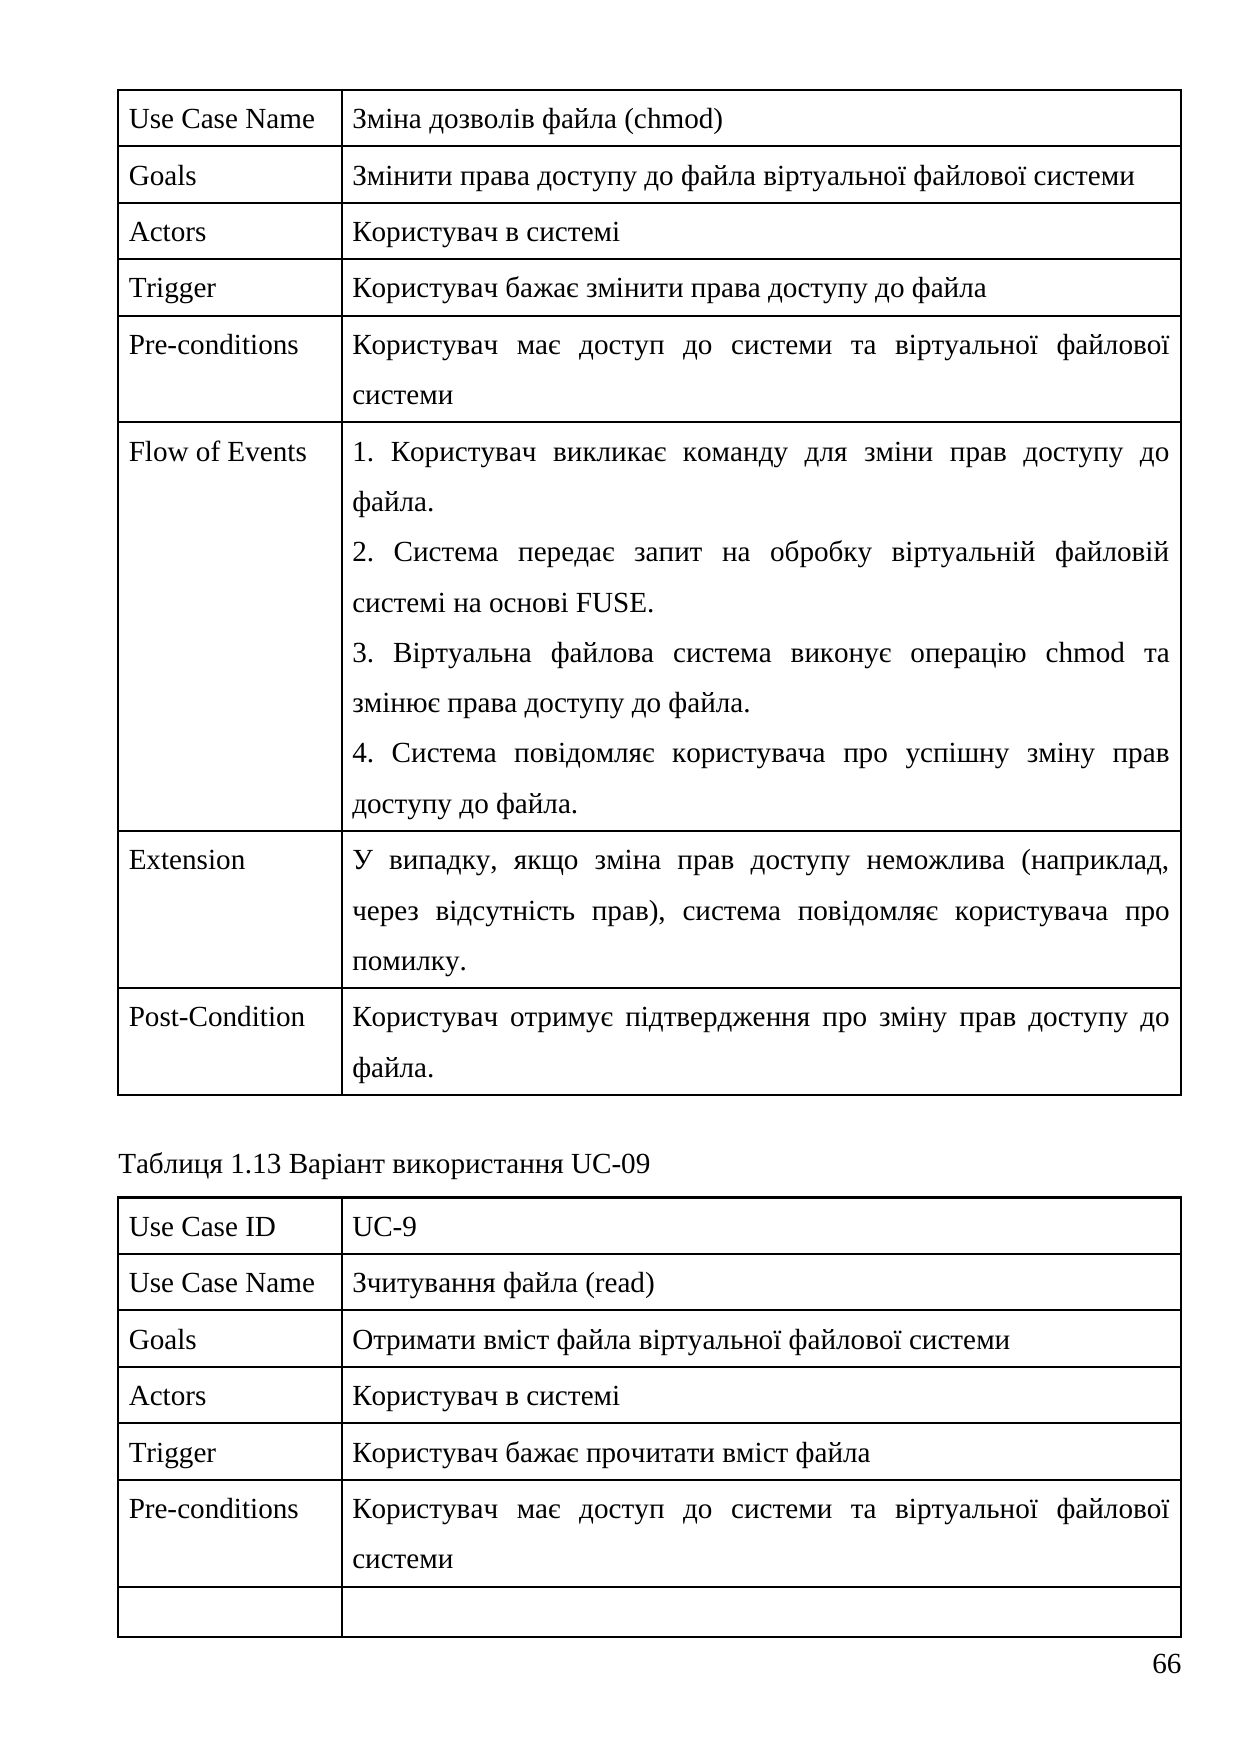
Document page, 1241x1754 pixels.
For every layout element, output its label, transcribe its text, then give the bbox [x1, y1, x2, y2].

table_cell Зміна дозволів файла (chmod) [343, 91, 1180, 145]
table_cell Actors [119, 204, 341, 258]
table_cell Користувач має доступ до системи та віртуальної файлової системи [343, 317, 1180, 421]
table_cell 1. Користувач викликає команду для зміни прав доступу до файла. 2. Система передає запит на обробку віртуальній файловій системі на основі FUSE. 3. Віртуальна файлова система виконує операцію chmod та змінює права доступу до файла. 4. Система повідомляє користувача про успішну зміну прав доступу до файла. [343, 423, 1180, 830]
table_cell Extension [119, 832, 341, 987]
table_cell У випадку, якщо зміна прав доступу неможлива (наприклад, через відсутність прав), система повідомляє користувача про помилку. [343, 832, 1180, 987]
table_cell Actors [119, 1368, 341, 1422]
table_cell Користувач бажає прочитати вміст файла [343, 1424, 1180, 1479]
table_cell Trigger [119, 260, 341, 314]
table_cell Отримати вміст файла віртуальної файлової системи [343, 1311, 1180, 1366]
table_cell Користувач отримує підтвердження про зміну прав доступу до файла. [343, 989, 1180, 1094]
table_cell Use Case Name [119, 1255, 341, 1309]
table_cell Користувач в системі [343, 1368, 1180, 1422]
table_cell Pre-conditions [119, 317, 341, 421]
table_cell Flow of Events [119, 423, 341, 830]
table_cell [119, 1588, 341, 1636]
table_cell Post-Condition [119, 989, 341, 1094]
table_cell Goals [119, 1311, 341, 1366]
list Варіант використання UC-09 [118, 1146, 1181, 1180]
table_cell Зчитування файла (read) [343, 1255, 1180, 1309]
table_cell Користувач має доступ до системи та віртуальної файлової системи [343, 1481, 1180, 1586]
table_cell Goals [119, 147, 341, 202]
table_header UC-9 [343, 1199, 1180, 1253]
table_cell Use Case Name [119, 91, 341, 145]
table_cell Pre-conditions [119, 1481, 341, 1586]
table_cell Користувач в системі [343, 204, 1180, 258]
table_cell Користувач бажає змінити права доступу до файла [343, 260, 1180, 314]
table_header Use Case ID [119, 1199, 341, 1253]
table_cell Змінити права доступу до файла віртуальної файлової системи [343, 147, 1180, 202]
table_cell [343, 1588, 1180, 1636]
table_cell Trigger [119, 1424, 341, 1479]
